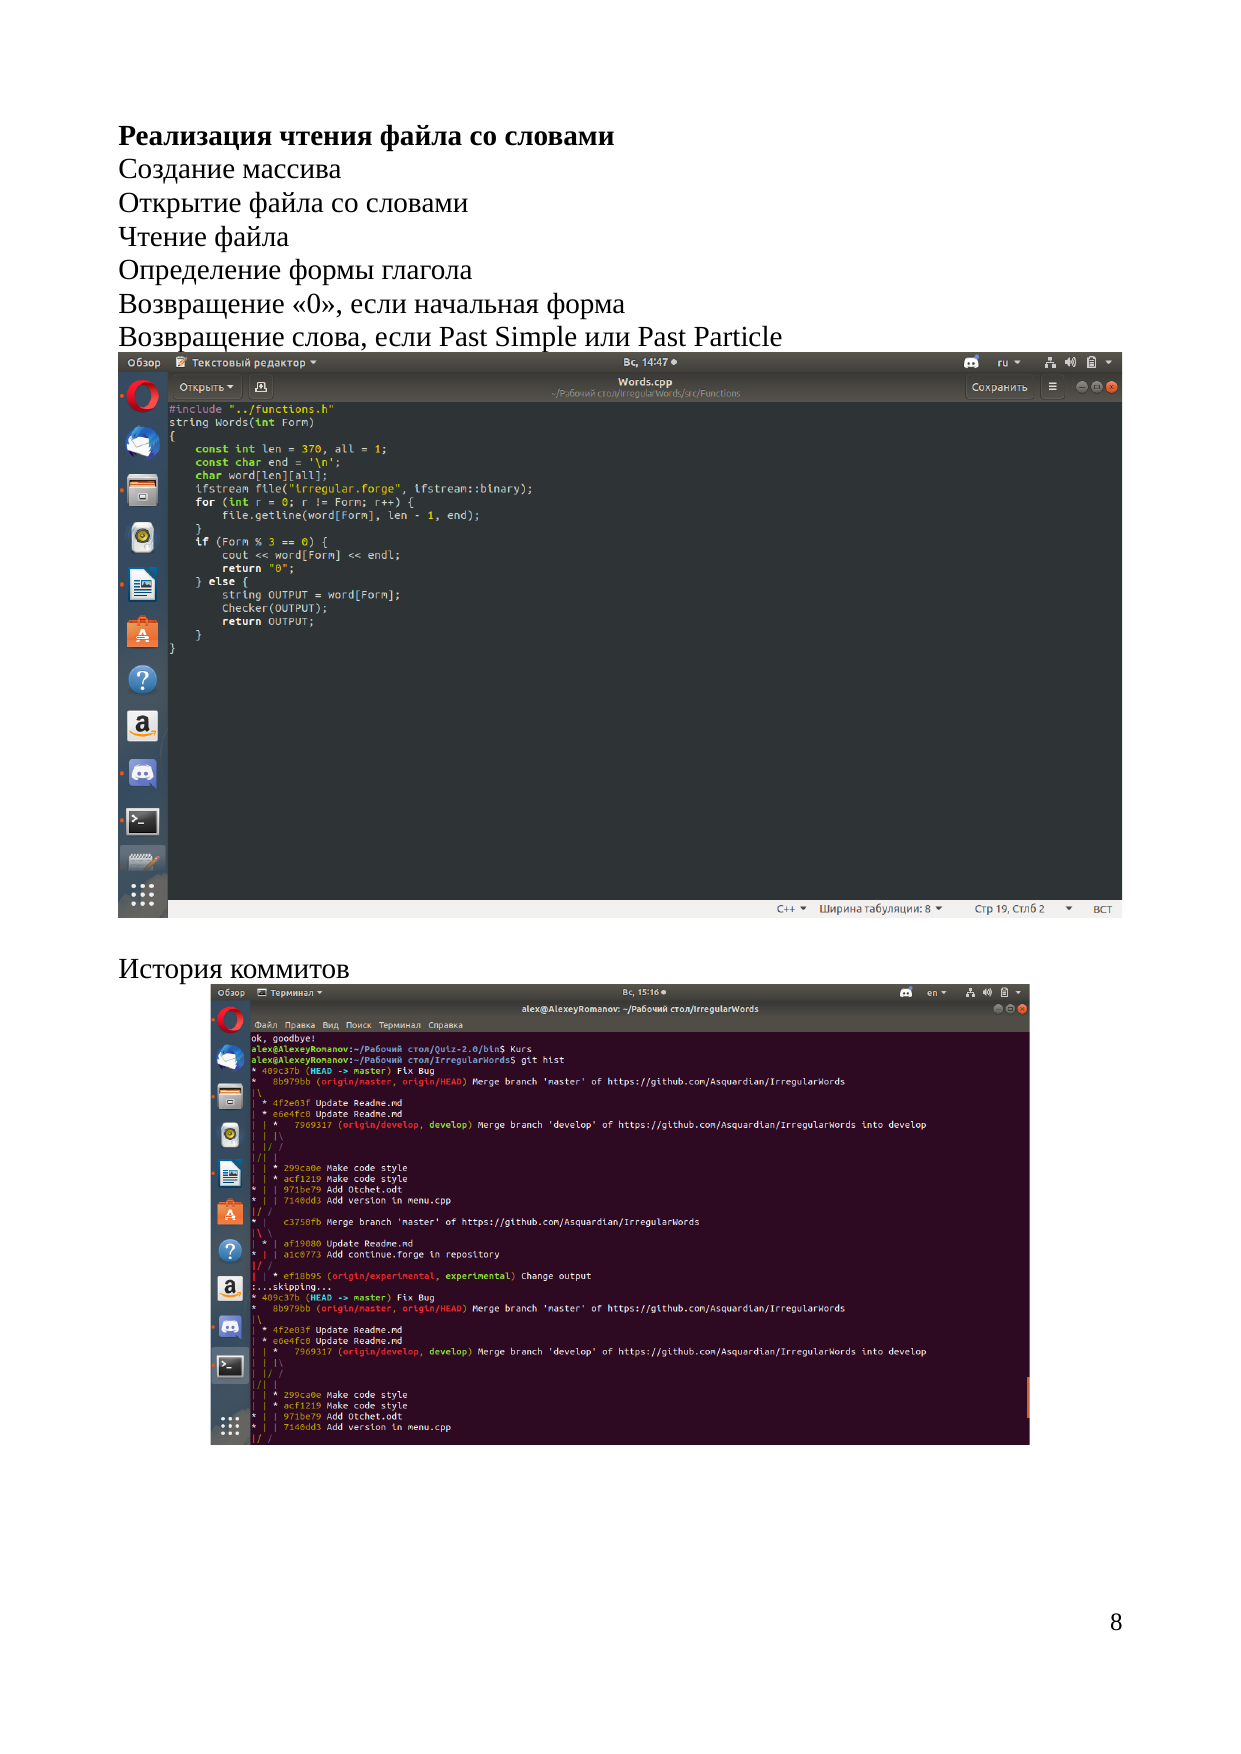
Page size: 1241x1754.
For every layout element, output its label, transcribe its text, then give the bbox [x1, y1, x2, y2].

text Открытие файла со словами [118, 185, 1122, 219]
text Реализация чтения файла со словами [118, 118, 1122, 152]
text Возвращение слова, если Past Simple или Past Particle [118, 319, 1122, 352]
text Чтение файла [118, 219, 1122, 252]
text Возвращение «0», если начальная форма [118, 286, 1122, 319]
text Создание массива [118, 152, 1122, 185]
text Определение формы глагола [118, 252, 1122, 286]
picture [118, 352, 1123, 918]
text История коммитов [118, 951, 1122, 984]
picture [210, 984, 1030, 1445]
